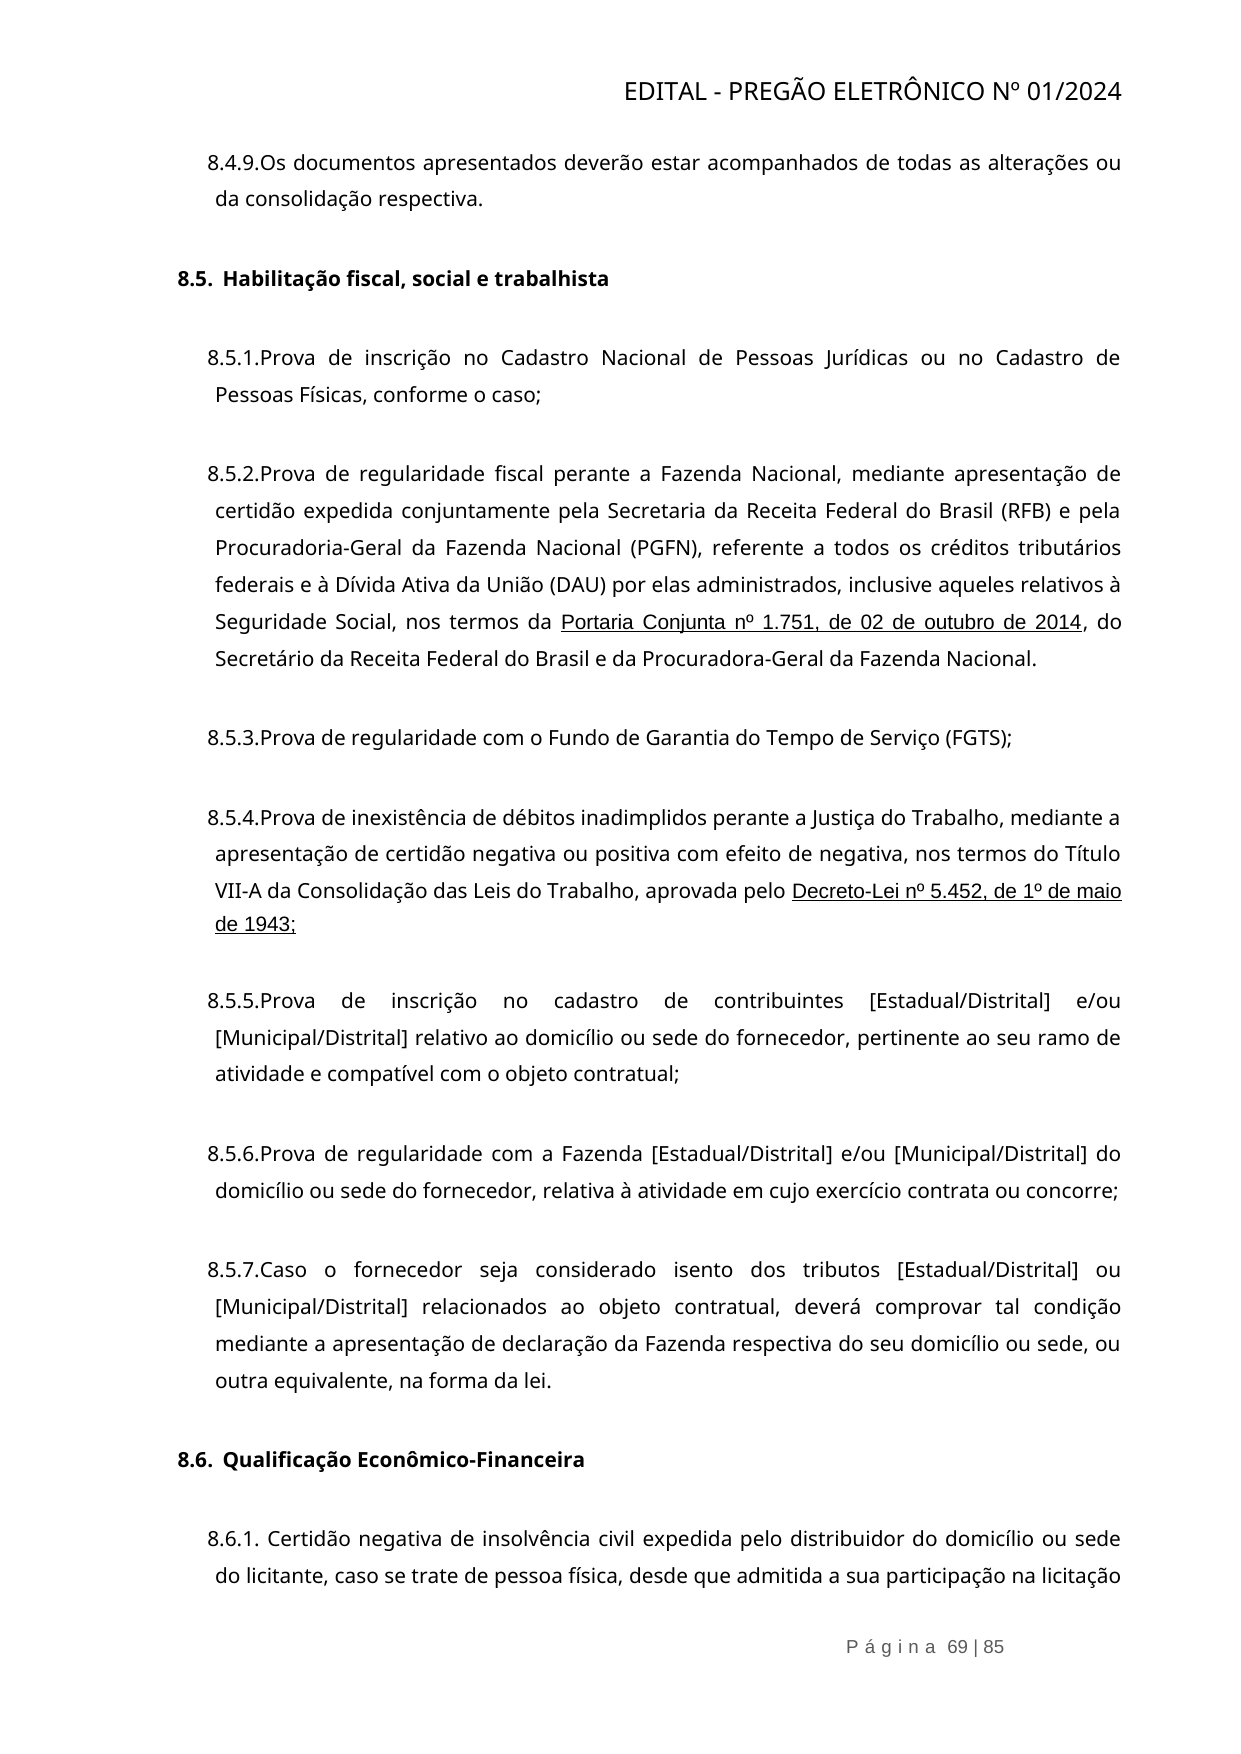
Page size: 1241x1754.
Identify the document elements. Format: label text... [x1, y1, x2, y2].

list Caso o fornecedor seja considerado isento dos tributos [Estadual/Distrital] ou [Municipal/Distrital] relacionados ao objeto contratual, deverá comprovar tal condição mediante a apresentação de declaração da Fazenda respectiva do seu domicílio ou sede, ou outra equivalente, na forma da lei. [163, 1255, 1122, 1394]
list Prova de regularidade fiscal perante a Fazenda Nacional, mediante apresentação de certidão expedida conjuntamente pela Secretaria da Receita Federal do Brasil (RFB) e pela Procuradoria-Geral da Fazenda Nacional (PGFN), referente a todos os créditos tributários federais e à Dívida Ativa da União (DAU) por elas administrados, inclusive aqueles relativos à Seguridade Social, nos termos da Portaria Conjunta nº 1.751, de 02 de outubro de 2014, do Secretário da Receita Federal do Brasil e da Procuradora-Geral da Fazenda Nacional. [163, 459, 1122, 672]
list Prova de inscrição no cadastro de contribuintes [Estadual/Distrital] e/ou [Municipal/Distrital] relativo ao domicílio ou sede do fornecedor, pertinente ao seu ramo de atividade e compatível com o objeto contratual; [163, 986, 1122, 1088]
list Qualificação Econômico-Financeira [177, 1445, 1122, 1473]
list Prova de regularidade com o Fundo de Garantia do Tempo de Serviço (FGTS); [163, 723, 1122, 752]
list Prova de inscrição no Cadastro Nacional de Pessoas Jurídicas ou no Cadastro de Pessoas Físicas, conforme o caso; [163, 343, 1122, 409]
list Prova de inexistência de débitos inadimplidos perante a Justiça do Trabalho, mediante a apresentação de certidão negativa ou positiva com efeito de negativa, nos termos do Título VII-A da Consolidação das Leis do Trabalho, aprovada pelo Decreto-Lei nº 5.452, de 1º de maio de 1943; [163, 803, 1122, 936]
list Certidão negativa de insolvência civil expedida pelo distribuidor do domicílio ou sede do licitante, caso se trate de pessoa física, desde que admitida a sua participação na licitação [163, 1524, 1122, 1590]
list Habilitação fiscal, social e trabalhista [177, 264, 1122, 292]
list Os documentos apresentados deverão estar acompanhados de todas as alterações ou da consolidação respectiva. [163, 148, 1122, 213]
list Prova de regularidade com a Fazenda [Estadual/Distrital] e/ou [Municipal/Distrital] do domicílio ou sede do fornecedor, relativa à atividade em cujo exercício contrata ou concorre; [163, 1139, 1122, 1204]
